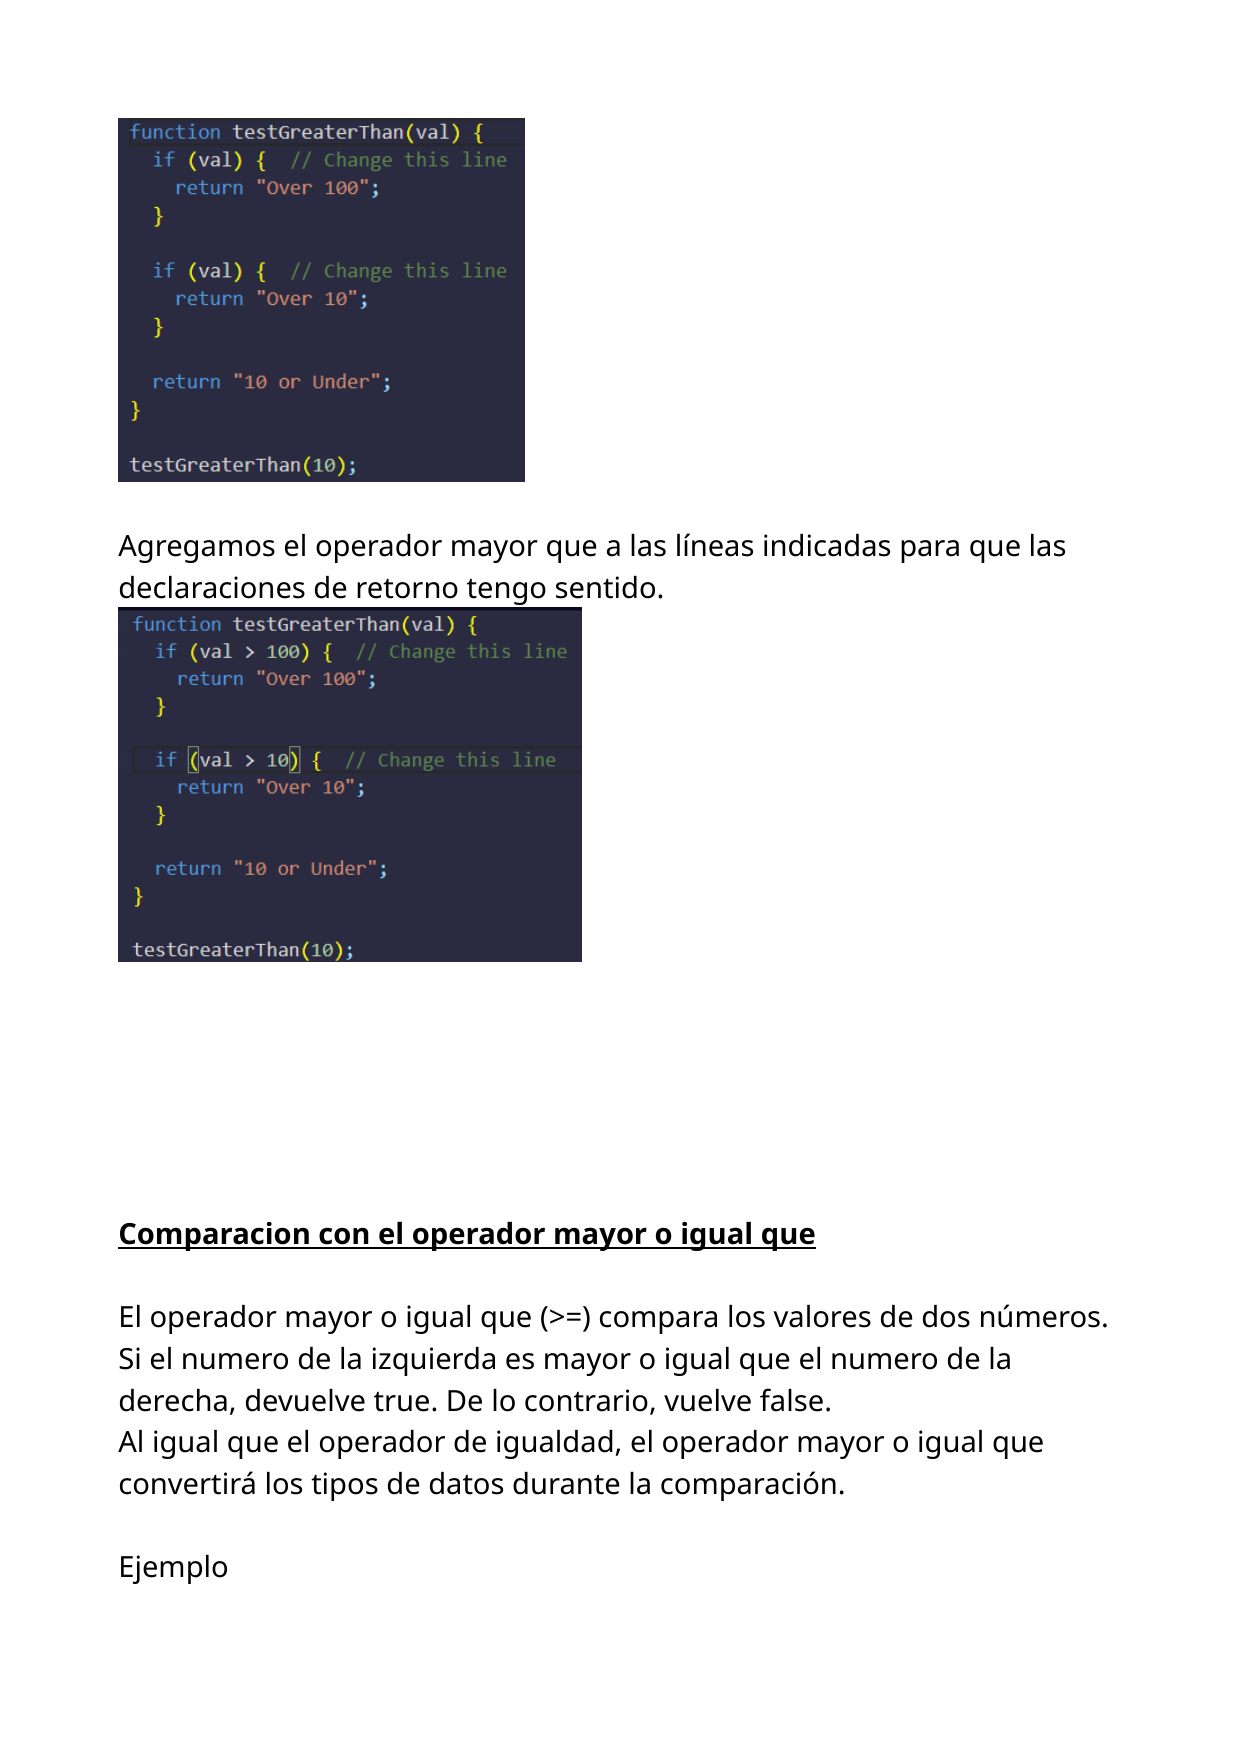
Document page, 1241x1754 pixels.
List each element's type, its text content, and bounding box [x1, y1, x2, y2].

text Agregamos el operador mayor que a las líneas indicadas para que las declaraciones de retorno tengo sentido. [118, 524, 1122, 607]
text Ejemplo [118, 1545, 1122, 1586]
text El operador mayor o igual que (>=) compara los valores de dos números. Si el numero de la izquierda es mayor o igual que el numero de la derecha, devuelve true. De lo contrario, vuelve false. [118, 1295, 1122, 1420]
text Comparacion con el operador mayor o igual que [118, 1211, 1122, 1253]
text Al igual que el operador de igualdad, el operador mayor o igual que convertirá los tipos de datos durante la comparación. [118, 1420, 1122, 1503]
